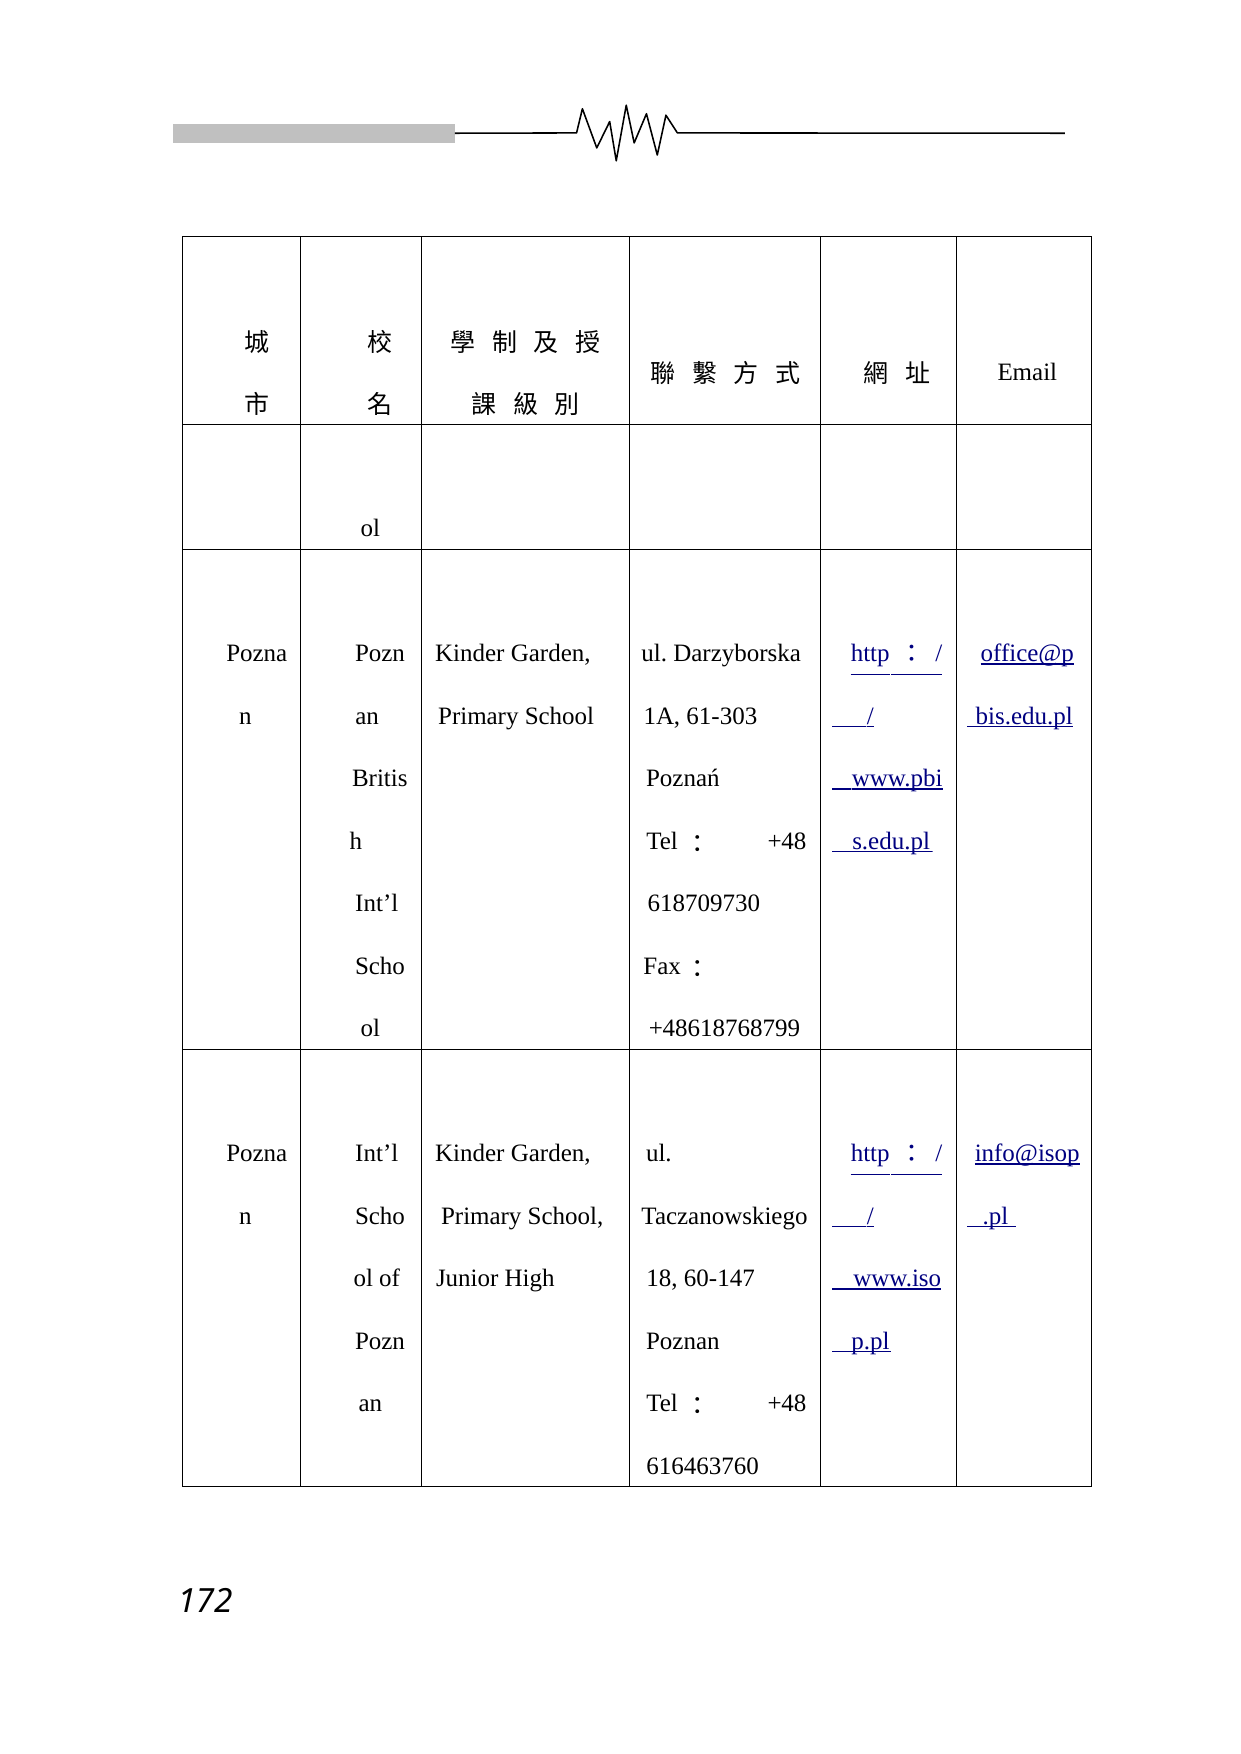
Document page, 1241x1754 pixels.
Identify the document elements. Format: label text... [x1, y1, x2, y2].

table_cell [957, 425, 1091, 549]
table_cell [183, 425, 300, 549]
table_cell info@isop.pl [957, 1050, 1091, 1486]
table_cell ul. Taczanowskiego 18, 60-147 Poznan Tel： +48 616463760 [630, 1050, 820, 1486]
table_cell Poznan [183, 1050, 300, 1486]
table_cell [821, 425, 956, 549]
table_header 聯繫方式 [630, 237, 820, 424]
table_cell http：//www.pbis.edu.pl [821, 550, 956, 1049]
table_header 城市 [183, 237, 300, 424]
table_cell Int’l School of Poznan [301, 1050, 421, 1486]
table_cell http：//www.isop.pl [821, 1050, 956, 1486]
table_cell [422, 425, 629, 549]
table_cell Kinder Garden, Primary School, Junior High [422, 1050, 629, 1486]
table_cell Kinder Garden, Primary School [422, 550, 629, 1049]
table_cell office@pbis.edu.pl [957, 550, 1091, 1049]
table_header 校名 [301, 237, 421, 424]
table_cell ol [301, 425, 421, 549]
table_header 學制及授課級別 [422, 237, 629, 424]
table_header 網址 [821, 237, 956, 424]
table_cell ul. Darzyborska 1A, 61-303 Poznań Tel： +48 618709730 Fax： +48618768799 [630, 550, 820, 1049]
table_cell Poznan [183, 550, 300, 1049]
table_cell Poznan British Int’l School [301, 550, 421, 1049]
table_cell [630, 425, 820, 549]
table_header Email [957, 237, 1091, 424]
